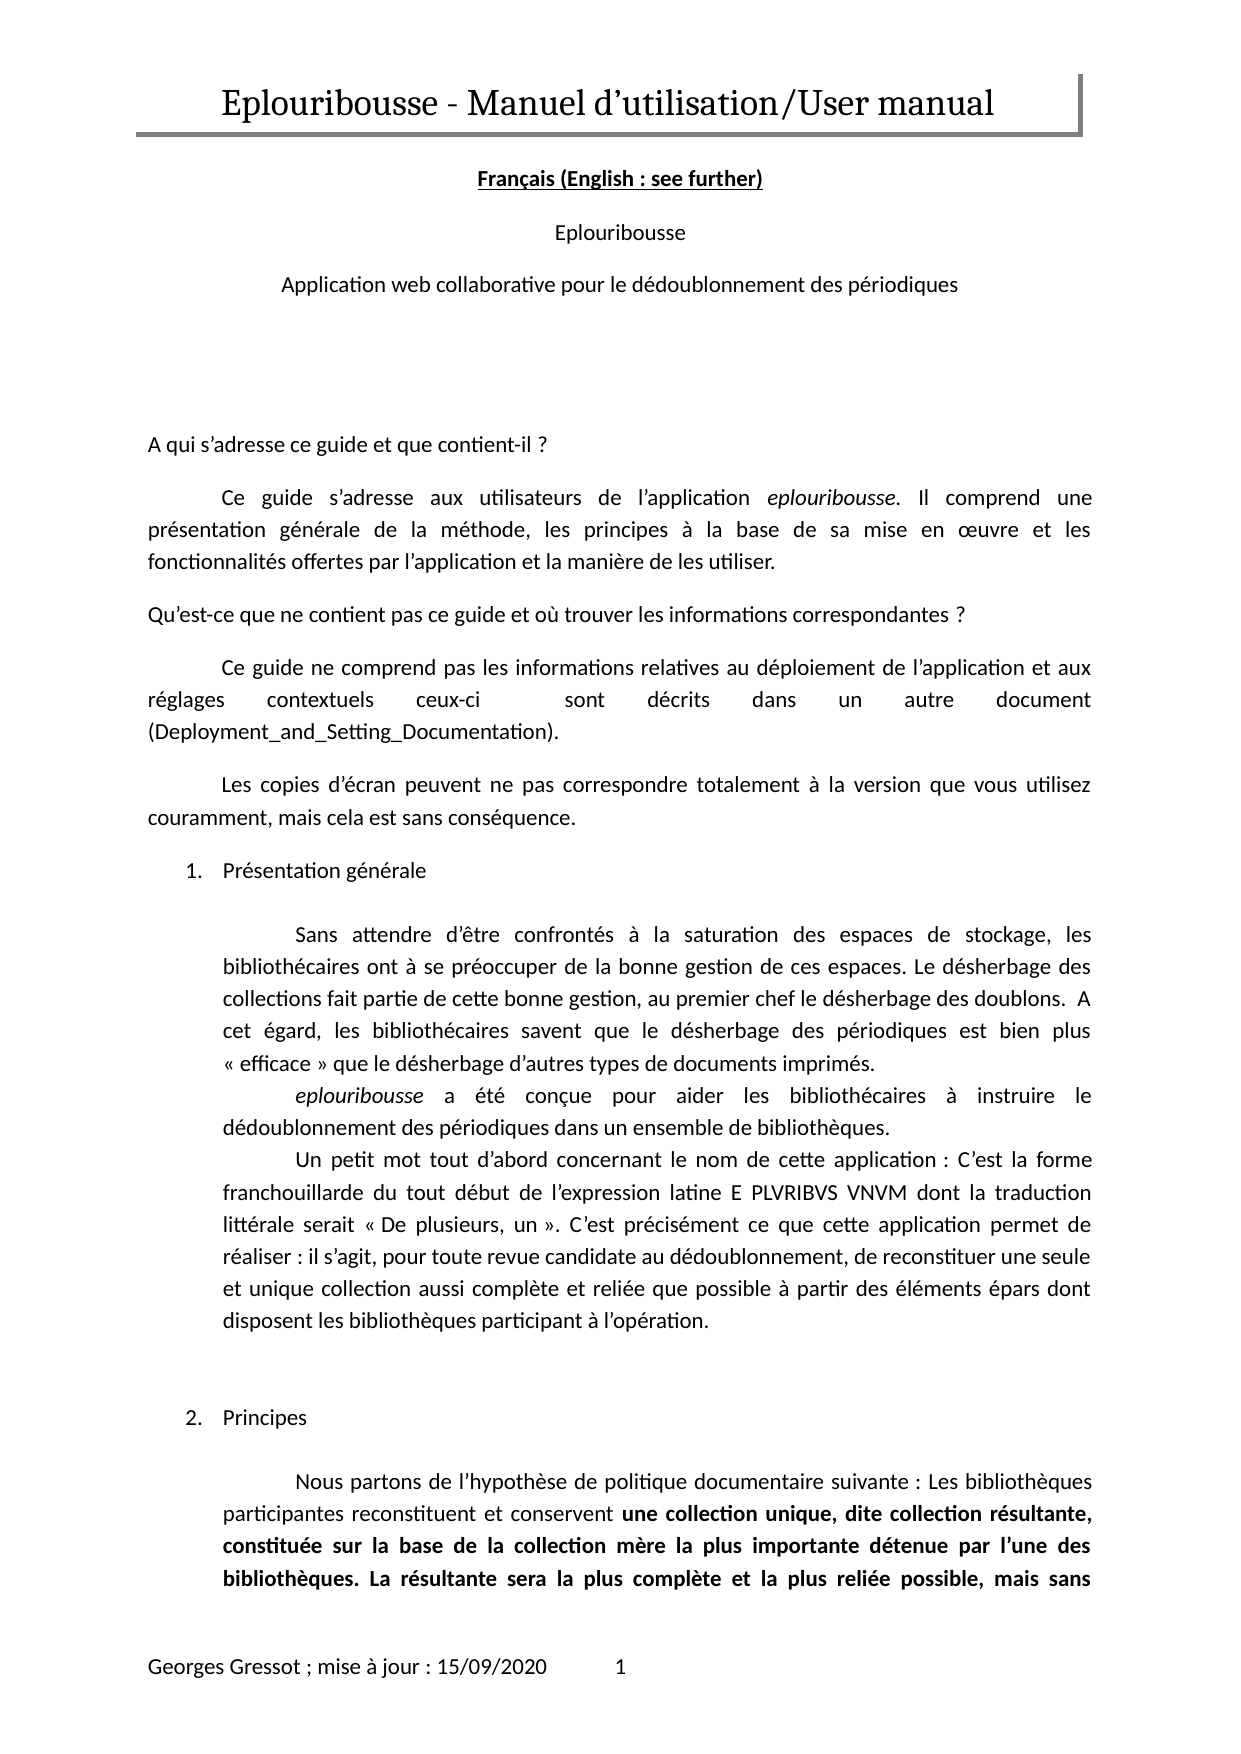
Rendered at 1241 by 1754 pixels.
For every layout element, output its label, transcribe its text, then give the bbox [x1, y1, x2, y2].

list Un petit mot tout d’abord concernant le nom de cette application : C’est la forme franchouillarde du tout début de l’expression latine E PLVRIBVS VNVM dont la traduction littérale serait « De plusieurs, un ». C’est précisément ce que cette application permet de réaliser : il s’agit, pour toute revue candidate au dédoublonnement, de reconstituer une seule et unique collection aussi complète et reliée que possible à partir des éléments épars dont disposent les bibliothèques participant à l’opération. [223, 1145, 1093, 1334]
text Ce guide s’adresse aux utilisateurs de l’application eplouribousse. Il comprend une présentation générale de la méthode, les principes à la base de sa mise en œuvre et les fonctionnalités offertes par l’application et la manière de les utiliser. [148, 483, 1093, 575]
text Français (English : see further) [148, 164, 1093, 193]
text Ce guide ne comprend pas les informations relatives au déploiement de l’application et aux réglages contextuels ceux-ci sont décrits dans un autre document (Deployment_and_Setting_Documentation). [148, 653, 1093, 746]
text Eplouribousse [148, 218, 1093, 246]
text Qu’est-ce que ne contient pas ce guide et où trouver les informations correspondantes ? [148, 600, 1093, 628]
list Sans attendre d’être confrontés à la saturation des espaces de stockage, les bibliothécaires ont à se préoccuper de la bonne gestion de ces espaces. Le désherbage des collections fait partie de cette bonne gestion, au premier chef le désherbage des doublons. A cet égard, les bibliothécaires savent que le désherbage des périodiques est bien plus « efficace » que le désherbage d’autres types de documents imprimés. [223, 920, 1093, 1077]
list Principes [185, 1403, 1093, 1431]
list eplouribousse a été conçue pour aider les bibliothécaires à instruire le dédoublonnement des périodiques dans un ensemble de bibliothèques. [223, 1081, 1093, 1141]
list Nous partons de l’hypothèse de politique documentaire suivante : Les bibliothèques participantes reconstituent et conservent une collection unique, dite collection résultante, constituée sur la base de la collection mère la plus importante détenue par l’une des bibliothèques. La résultante sera la plus complète et la plus reliée possible, mais sans [223, 1467, 1093, 1592]
text Les copies d’écran peuvent ne pas correspondre totalement à la version que vous utilisez couramment, mais cela est sans conséquence. [148, 771, 1093, 831]
list Présentation générale [185, 856, 1093, 884]
text Application web collaborative pour le dédoublonnement des périodiques [148, 271, 1093, 299]
text A qui s’adresse ce guide et que contient-il ? [148, 430, 1093, 458]
